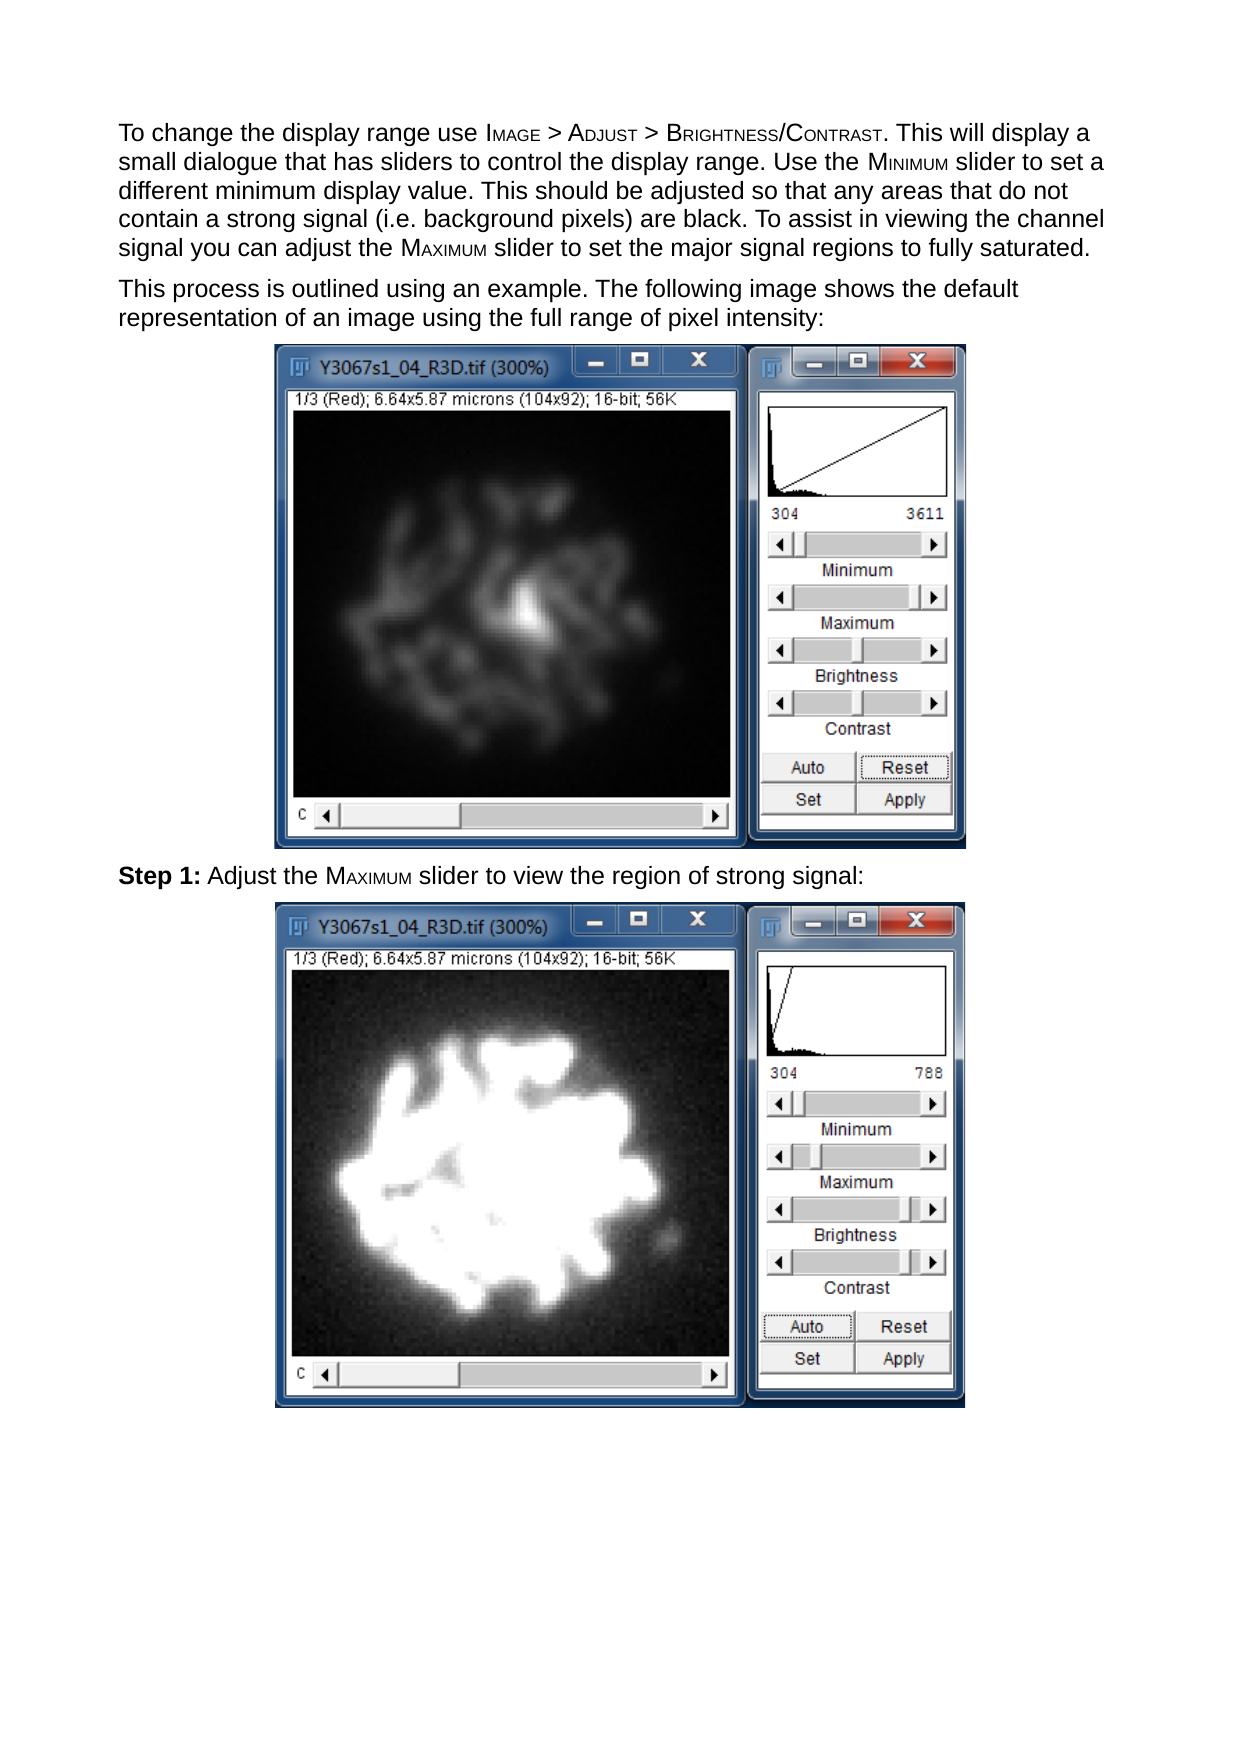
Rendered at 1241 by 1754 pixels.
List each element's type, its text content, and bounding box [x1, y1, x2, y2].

text Step 1: Adjust the Maximum slider to view the region of strong signal: [118, 861, 1122, 890]
text This process is outlined using an example. The following image shows the default representation of an image using the full range of pixel intensity: [118, 274, 1122, 332]
picture [274, 344, 967, 849]
picture [275, 902, 966, 1408]
text To change the display range use Image > Adjust > Brightness/Contrast. This will display a small dialogue that has sliders to control the display range. Use the Minimum slider to set a different minimum display value. This should be adjusted so that any areas that do not contain a strong signal (i.e. background pixels) are black. To assist in viewing the channel signal you can adjust the Maximum slider to set the major signal regions to fully saturated. [118, 118, 1122, 262]
